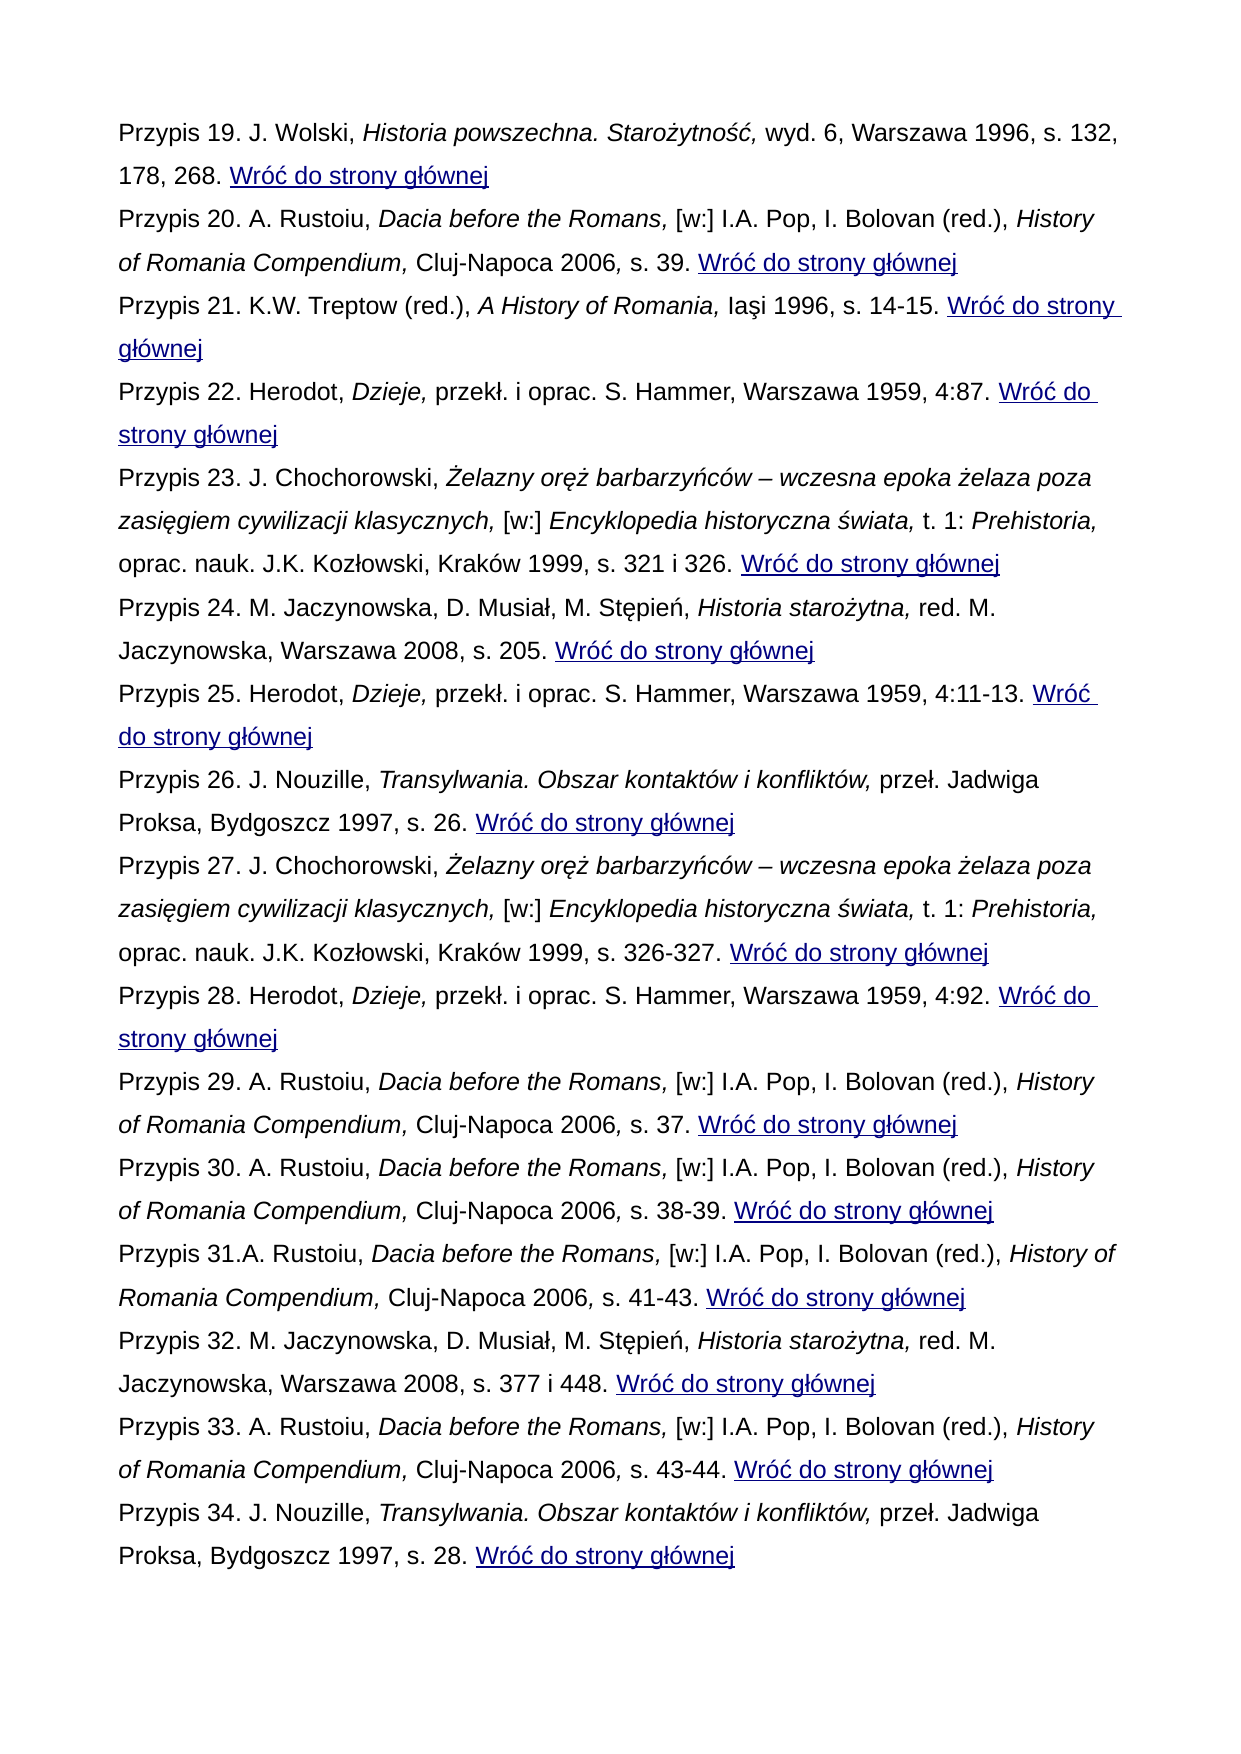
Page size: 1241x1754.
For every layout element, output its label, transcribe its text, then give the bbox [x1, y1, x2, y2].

text Przypis 34. J. Nouzille, Transylwania. Obszar kontaktów i konfliktów, przeł. Jadwiga Proksa, Bydgoszcz 1997, s. 28. Wróć do strony głównej [118, 1498, 1122, 1570]
text Przypis 23. J. Chochorowski, Żelazny oręż barbarzyńców – wczesna epoka żelaza poza zasięgiem cywilizacji klasycznych, [w:] Encyklopedia historyczna świata, t. 1: Prehistoria, oprac. nauk. J.K. Kozłowski, Kraków 1999, s. 321 i 326. Wróć do strony głównej [118, 463, 1122, 578]
text Przypis 29. A. Rustoiu, Dacia before the Romans, [w:] I.A. Pop, I. Bolovan (red.), History of Romania Compendium, Cluj-Napoca 2006, s. 37. Wróć do strony głównej [118, 1067, 1122, 1139]
text Przypis 26. J. Nouzille, Transylwania. Obszar kontaktów i konfliktów, przeł. Jadwiga Proksa, Bydgoszcz 1997, s. 26. Wróć do strony głównej [118, 765, 1122, 837]
text Przypis 30. A. Rustoiu, Dacia before the Romans, [w:] I.A. Pop, I. Bolovan (red.), History of Romania Compendium, Cluj-Napoca 2006, s. 38-39. Wróć do strony głównej [118, 1153, 1122, 1225]
text Przypis 33. A. Rustoiu, Dacia before the Romans, [w:] I.A. Pop, I. Bolovan (red.), History of Romania Compendium, Cluj-Napoca 2006, s. 43-44. Wróć do strony głównej [118, 1412, 1122, 1484]
text Przypis 20. A. Rustoiu, Dacia before the Romans, [w:] I.A. Pop, I. Bolovan (red.), History of Romania Compendium, Cluj-Napoca 2006, s. 39. Wróć do strony głównej [118, 204, 1122, 276]
text Przypis 19. J. Wolski, Historia powszechna. Starożytność, wyd. 6, Warszawa 1996, s. 132, 178, 268. Wróć do strony głównej [118, 118, 1122, 190]
text Przypis 25. Herodot, Dzieje, przekł. i oprac. S. Hammer, Warszawa 1959, 4:11-13. Wróć do strony głównej [118, 679, 1122, 751]
text Przypis 28. Herodot, Dzieje, przekł. i oprac. S. Hammer, Warszawa 1959, 4:92. Wróć do strony głównej [118, 981, 1122, 1052]
text Przypis 21. K.W. Treptow (red.), A History of Romania, Iaşi 1996, s. 14-15. Wróć do strony głównej [118, 291, 1122, 362]
text Przypis 22. Herodot, Dzieje, przekł. i oprac. S. Hammer, Warszawa 1959, 4:87. Wróć do strony głównej [118, 377, 1122, 449]
text Przypis 27. J. Chochorowski, Żelazny oręż barbarzyńców – wczesna epoka żelaza poza zasięgiem cywilizacji klasycznych, [w:] Encyklopedia historyczna świata, t. 1: Prehistoria, oprac. nauk. J.K. Kozłowski, Kraków 1999, s. 326-327. Wróć do strony głównej [118, 851, 1122, 966]
text Przypis 24. M. Jaczynowska, D. Musiał, M. Stępień, Historia starożytna, red. M. Jaczynowska, Warszawa 2008, s. 205. Wróć do strony głównej [118, 592, 1122, 664]
text Przypis 32. M. Jaczynowska, D. Musiał, M. Stępień, Historia starożytna, red. M. Jaczynowska, Warszawa 2008, s. 377 i 448. Wróć do strony głównej [118, 1326, 1122, 1397]
text Przypis 31.A. Rustoiu, Dacia before the Romans, [w:] I.A. Pop, I. Bolovan (red.), History of Romania Compendium, Cluj-Napoca 2006, s. 41-43. Wróć do strony głównej [118, 1239, 1122, 1311]
